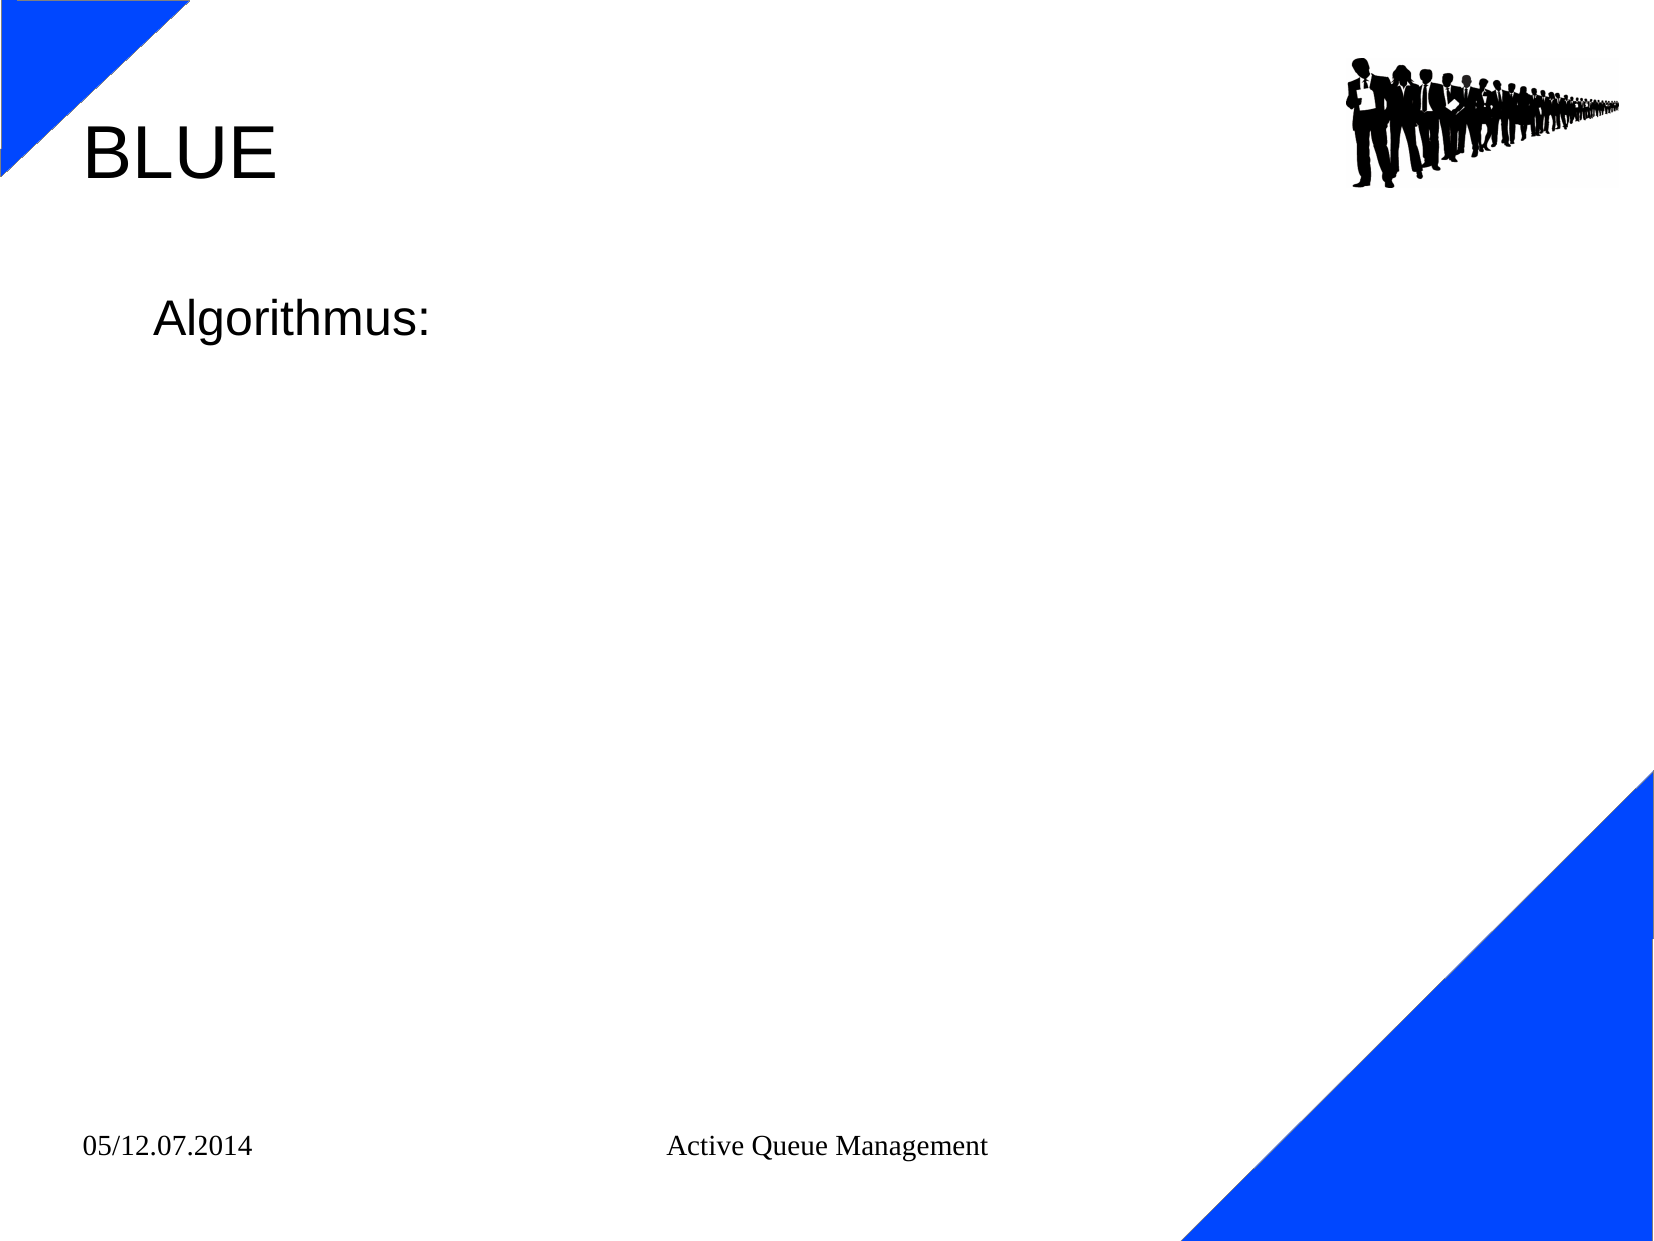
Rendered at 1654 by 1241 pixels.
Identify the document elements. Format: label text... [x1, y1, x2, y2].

title BLUE [82, 49, 1571, 257]
list Algorithmus: [82, 290, 1571, 1109]
picture [1346, 58, 1619, 188]
text_box [0, 0, 190, 177]
text_box [1180, 770, 1654, 1241]
